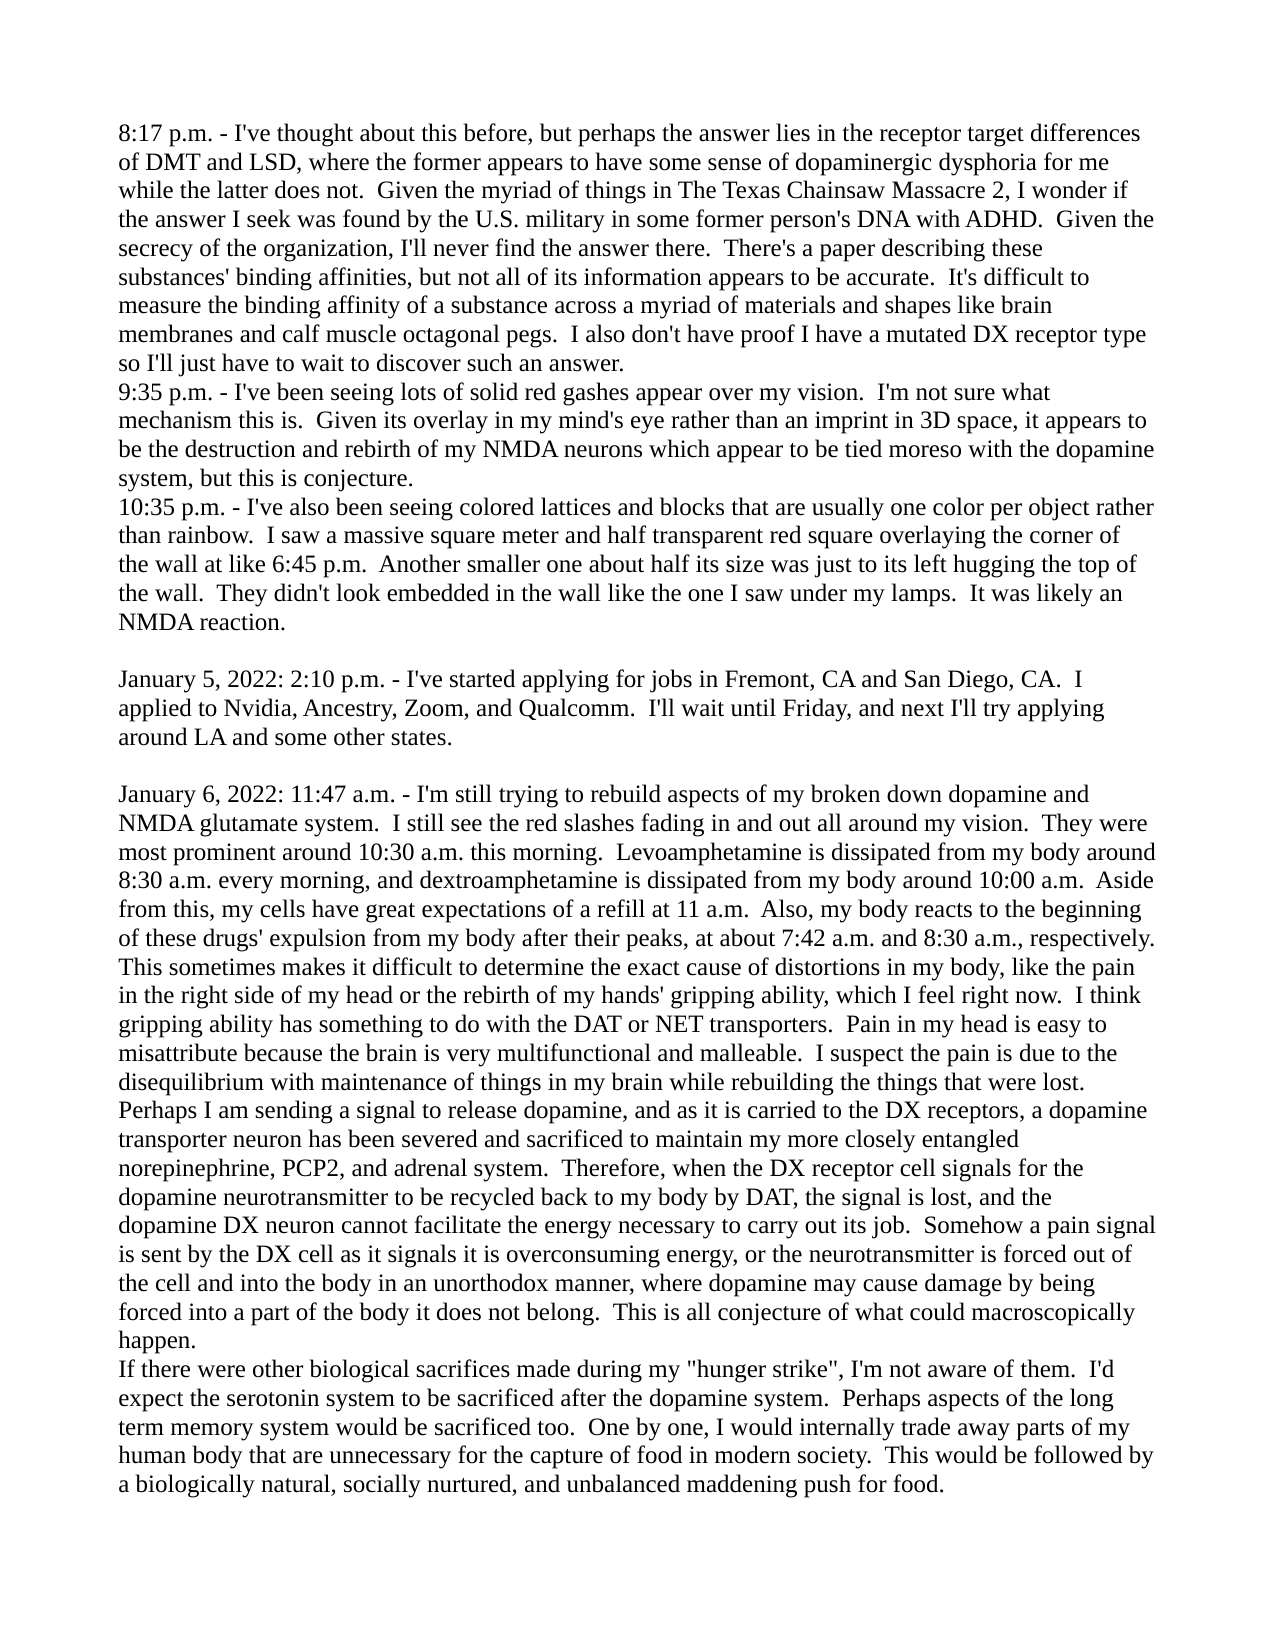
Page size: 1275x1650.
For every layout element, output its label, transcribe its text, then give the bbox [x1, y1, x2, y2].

text 8:17 p.m. - I've thought about this before, but perhaps the answer lies in the receptor target differences of DMT and LSD, where the former appears to have some sense of dopaminergic dysphoria for me while the latter does not. Given the myriad of things in The Texas Chainsaw Massacre 2, I wonder if the answer I seek was found by the U.S. military in some former person's DNA with ADHD. Given the secrecy of the organization, I'll never find the answer there. There's a paper describing these substances' binding affinities, but not all of its information appears to be accurate. It's difficult to measure the binding affinity of a substance across a myriad of materials and shapes like brain membranes and calf muscle octagonal pegs. I also don't have proof I have a mutated DX receptor type so I'll just have to wait to discover such an answer. [118, 118, 1157, 377]
text January 6, 2022: 11:47 a.m. - I'm still trying to rebuild aspects of my broken down dopamine and NMDA glutamate system. I still see the red slashes fading in and out all around my vision. They were most prominent around 10:30 a.m. this morning. Levoamphetamine is dissipated from my body around 8:30 a.m. every morning, and dextroamphetamine is dissipated from my body around 10:00 a.m. Aside from this, my cells have great expectations of a refill at 11 a.m. Also, my body reacts to the beginning of these drugs' expulsion from my body after their peaks, at about 7:42 a.m. and 8:30 a.m., respectively. This sometimes makes it difficult to determine the exact cause of distortions in my body, like the pain in the right side of my head or the rebirth of my hands' gripping ability, which I feel right now. I think gripping ability has something to do with the DAT or NET transporters. Pain in my head is easy to misattribute because the brain is very multifunctional and malleable. I suspect the pain is due to the disequilibrium with maintenance of things in my brain while rebuilding the things that were lost. Perhaps I am sending a signal to release dopamine, and as it is carried to the DX receptors, a dopamine transporter neuron has been severed and sacrificed to maintain my more closely entangled norepinephrine, PCP2, and adrenal system. Therefore, when the DX receptor cell signals for the dopamine neurotransmitter to be recycled back to my body by DAT, the signal is lost, and the dopamine DX neuron cannot facilitate the energy necessary to carry out its job. Somehow a pain signal is sent by the DX cell as it signals it is overconsuming energy, or the neurotransmitter is forced out of the cell and into the body in an unorthodox manner, where dopamine may cause damage by being forced into a part of the body it does not belong. This is all conjecture of what could macroscopically happen. [118, 779, 1157, 1354]
text If there were other biological sacrifices made during my "hunger strike", I'm not aware of them. I'd expect the serotonin system to be sacrificed after the dopamine system. Perhaps aspects of the long term memory system would be sacrificed too. One by one, I would internally trade away parts of my human body that are unnecessary for the capture of food in modern society. This would be followed by a biologically natural, socially nurtured, and unbalanced maddening push for food. [118, 1354, 1157, 1498]
text 10:35 p.m. - I've also been seeing colored lattices and blocks that are usually one color per object rather than rainbow. I saw a massive square meter and half transparent red square overlaying the corner of the wall at like 6:45 p.m. Another smaller one about half its size was just to its left hugging the top of the wall. They didn't look embedded in the wall like the one I saw under my lamps. It was likely an NMDA reaction. [118, 492, 1157, 636]
text January 5, 2022: 2:10 p.m. - I've started applying for jobs in Fremont, CA and San Diego, CA. I applied to Nvidia, Ancestry, Zoom, and Qualcomm. I'll wait until Friday, and next I'll try applying around LA and some other states. [118, 664, 1157, 751]
text 9:35 p.m. - I've been seeing lots of solid red gashes appear over my vision. I'm not sure what mechanism this is. Given its overlay in my mind's eye rather than an imprint in 3D space, it appears to be the destruction and rebirth of my NMDA neurons which appear to be tied moreso with the dopamine system, but this is conjecture. [118, 377, 1157, 492]
